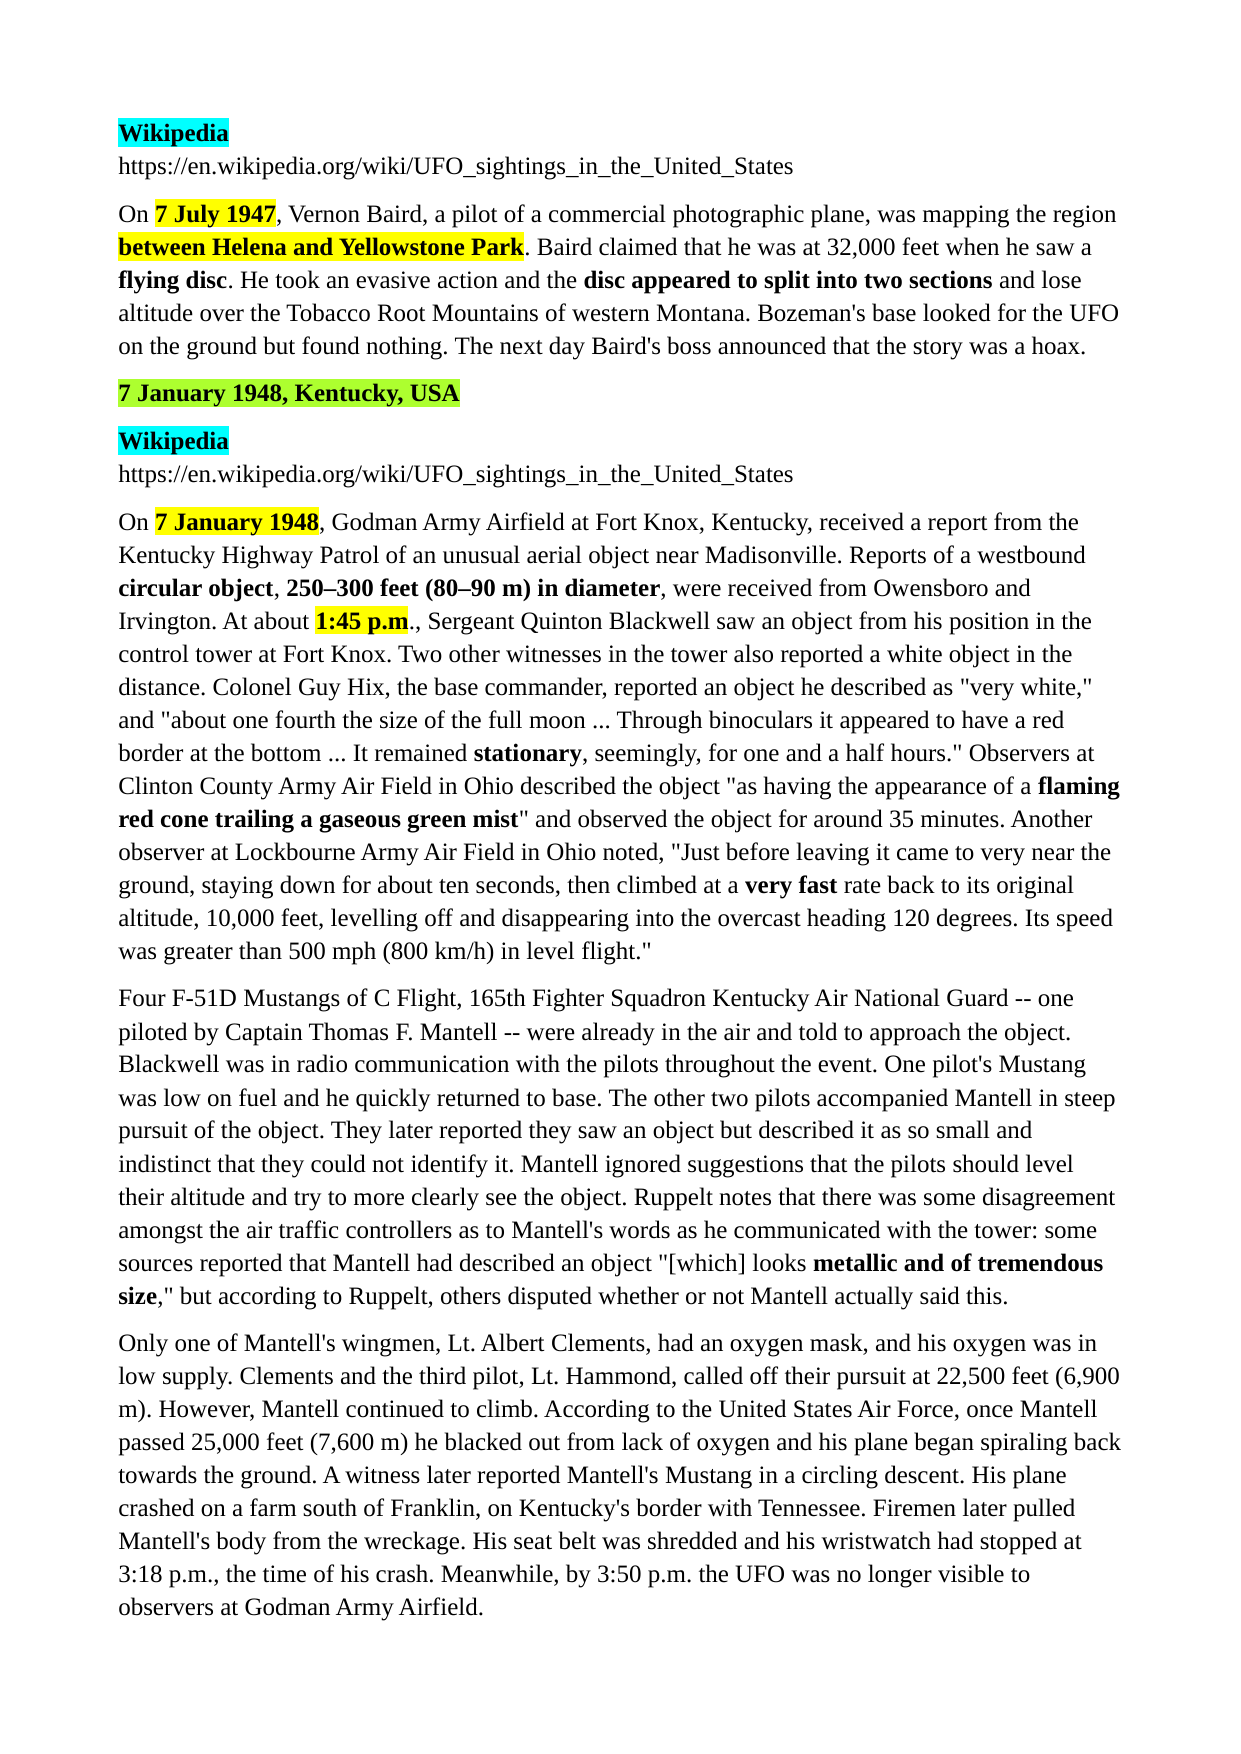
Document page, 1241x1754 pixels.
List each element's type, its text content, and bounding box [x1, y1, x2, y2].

text On 7 January 1948, Godman Army Airfield at Fort Knox, Kentucky, received a report from the Kentucky Highway Patrol of an unusual aerial object near Madisonville. Reports of a westbound circular object, 250–300 feet (80–90 m) in diameter, were received from Owensboro and Irvington. At about 1:45 p.m., Sergeant Quinton Blackwell saw an object from his position in the control tower at Fort Knox. Two other witnesses in the tower also reported a white object in the distance. Colonel Guy Hix, the base commander, reported an object he described as "very white," and "about one fourth the size of the full moon ... Through binoculars it appeared to have a red border at the bottom ... It remained stationary, seemingly, for one and a half hours." Observers at Clinton County Army Air Field in Ohio described the object "as having the appearance of a flaming red cone trailing a gaseous green mist" and observed the object for around 35 minutes. Another observer at Lockbourne Army Air Field in Ohio noted, "Just before leaving it came to very near the ground, staying down for about ten seconds, then climbed at a very fast rate back to its original altitude, 10,000 feet, levelling off and disappearing into the overcast heading 120 degrees. Its speed was greater than 500 mph (800 km/h) in level flight." [118, 507, 1122, 965]
text Wikipedia https://en.wikipedia.org/wiki/UFO_sightings_in_the_United_States [118, 426, 1122, 488]
text Only one of Mantell's wingmen, Lt. Albert Clements, had an oxygen mask, and his oxygen was in low supply. Clements and the third pilot, Lt. Hammond, called off their pursuit at 22,500 feet (6,900 m). However, Mantell continued to climb. According to the United States Air Force, once Mantell passed 25,000 feet (7,600 m) he blacked out from lack of oxygen and his plane began spiraling back towards the ground. A witness later reported Mantell's Mustang in a circling descent. His plane crashed on a farm south of Franklin, on Kentucky's border with Tennessee. Firemen later pulled Mantell's body from the wreckage. His seat belt was shredded and his wristwatch had stopped at 3:18 p.m., the time of his crash. Meanwhile, by 3:50 p.m. the UFO was no longer visible to observers at Godman Army Airfield. [118, 1328, 1122, 1621]
text Wikipedia https://en.wikipedia.org/wiki/UFO_sightings_in_the_United_States [118, 118, 1122, 180]
text Four F-51D Mustangs of C Flight, 165th Fighter Squadron Kentucky Air National Guard -- one piloted by Captain Thomas F. Mantell -- were already in the air and told to approach the object. Blackwell was in radio communication with the pilots throughout the event. One pilot's Mustang was low on fuel and he quickly returned to base. The other two pilots accompanied Mantell in steep pursuit of the object. They later reported they saw an object but described it as so small and indistinct that they could not identify it. Mantell ignored suggestions that the pilots should level their altitude and try to more clearly see the object. Ruppelt notes that there was some disagreement amongst the air traffic controllers as to Mantell's words as he communicated with the tower: some sources reported that Mantell had described an object "[which] looks metallic and of tremendous size," but according to Ruppelt, others disputed whether or not Mantell actually said this. [118, 983, 1122, 1309]
text On 7 July 1947, Vernon Baird, a pilot of a commercial photographic plane, was mapping the region between Helena and Yellowstone Park. Baird claimed that he was at 32,000 feet when he saw a flying disc. He took an evasive action and the disc appeared to split into two sections and lose altitude over the Tobacco Root Mountains of western Montana. Bozeman's base looked for the UFO on the ground but found nothing. The next day Baird's boss announced that the story was a hoax. [118, 199, 1122, 359]
text 7 January 1948, Kentucky, USA [118, 378, 1122, 407]
